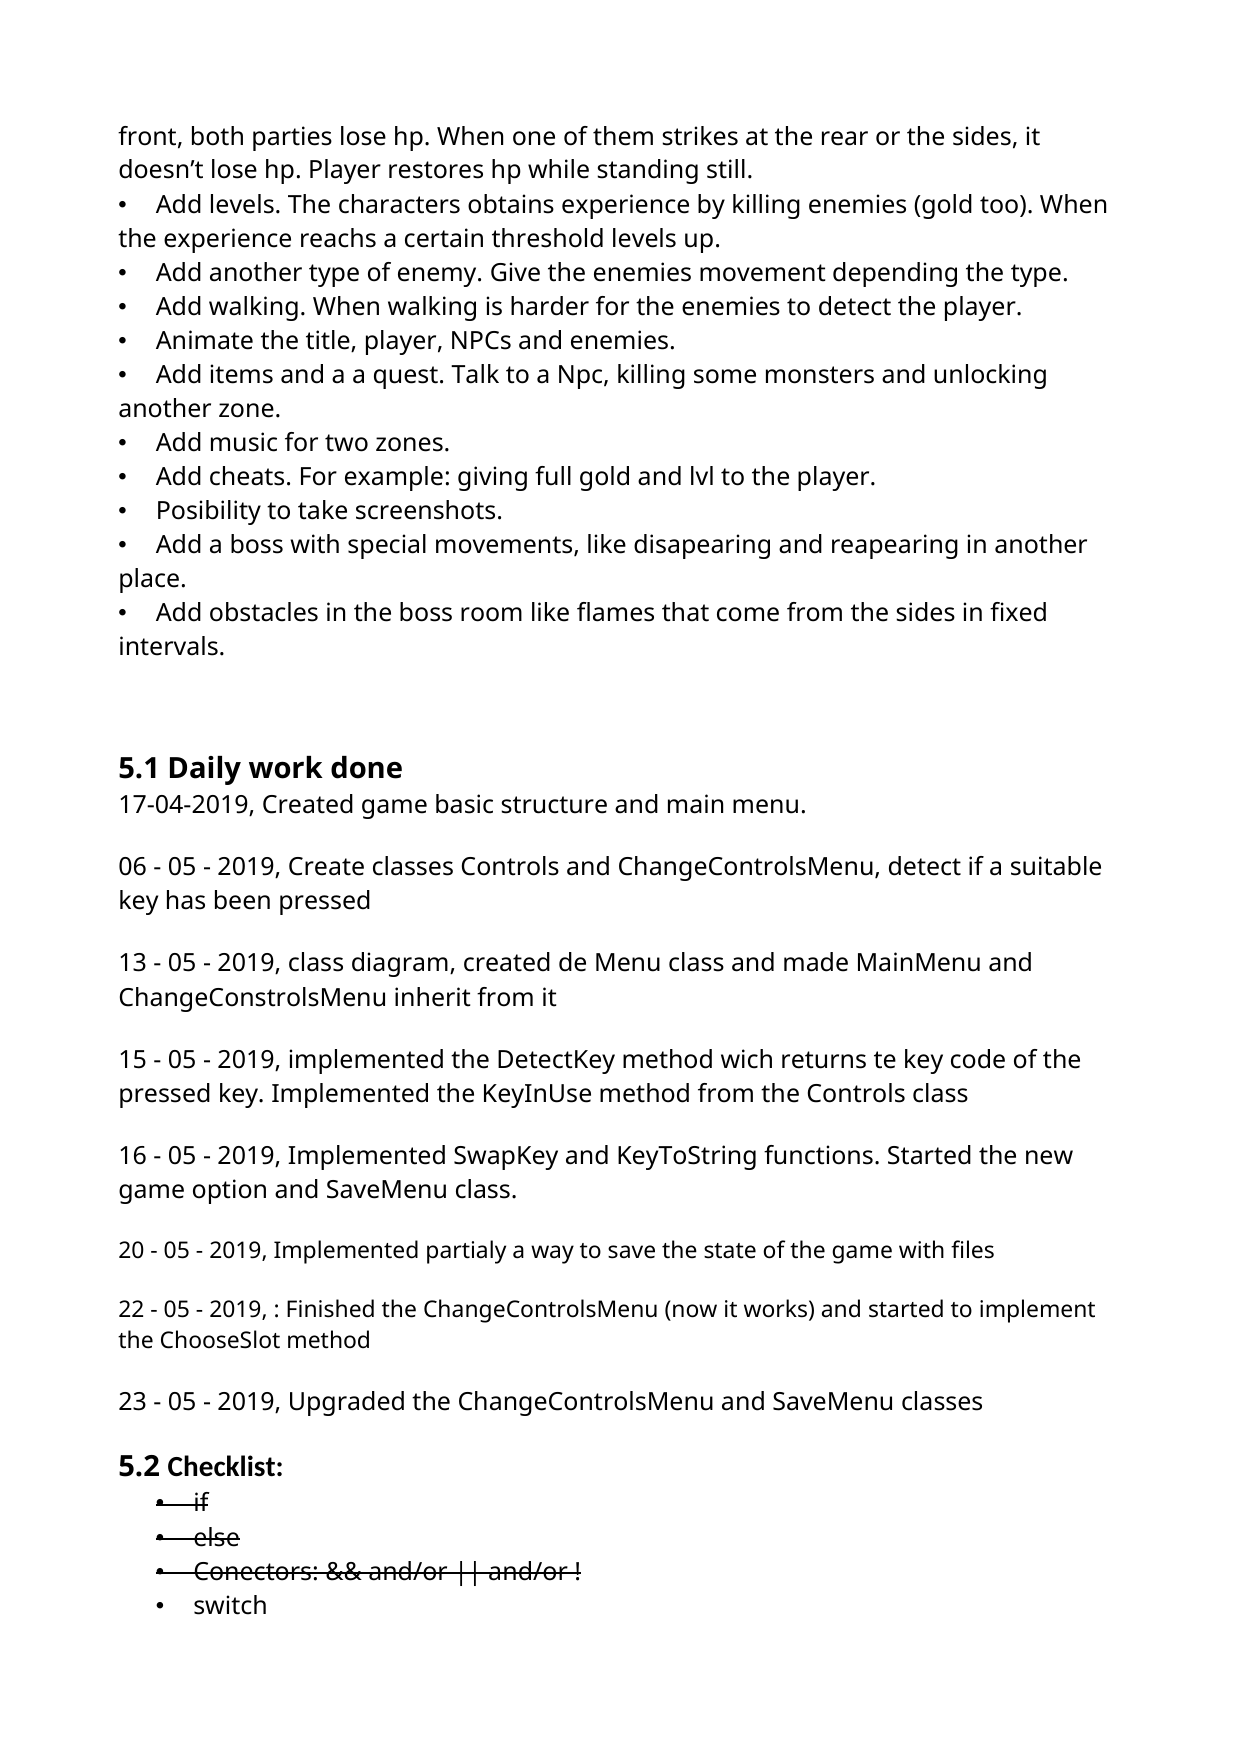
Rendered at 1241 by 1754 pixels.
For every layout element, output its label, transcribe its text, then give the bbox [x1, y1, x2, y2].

list Posibility to take screenshots. [81, 493, 1122, 527]
list Add levels. The characters obtains experience by killing enemies (gold too). When the experience reachs a certain threshold levels up. [81, 186, 1122, 254]
list if [156, 1485, 1122, 1519]
list else [156, 1519, 1122, 1553]
list Add another type of enemy. Give the enemies movement depending the type. [81, 254, 1122, 288]
list Conectors: && and/or || and/or ! [156, 1553, 1122, 1587]
text 5.1 Daily work done [118, 747, 1122, 787]
list Add items and a a quest. Talk to a Npc, killing some monsters and unlocking another zone. [81, 357, 1122, 425]
text 5.2 Checklist: [118, 1445, 1122, 1485]
list Add a boss with special movements, like disapearing and reapearing in another place. [81, 527, 1122, 595]
text 23 - 05 - 2019, Upgraded the ChangeControlsMenu and SaveMenu classes [118, 1383, 1122, 1417]
list front, both parties lose hp. When one of them strikes at the rear or the sides, it doesn’t lose hp. Player restores hp while standing still. [81, 118, 1122, 186]
text 16 - 05 - 2019, Implemented SwapKey and KeyToString functions. Started the new game option and SaveMenu class. [118, 1137, 1122, 1206]
text 22 - 05 - 2019, : Finished the ChangeControlsMenu (now it works) and started to implement the ChooseSlot method [118, 1293, 1122, 1355]
list Animate the title, player, NPCs and enemies. [81, 322, 1122, 357]
text 15 - 05 - 2019, implemented the DetectKey method wich returns te key code of the pressed key. Implemented the KeyInUse method from the Controls class [118, 1041, 1122, 1109]
list switch [156, 1587, 1122, 1621]
list Add music for two zones. [81, 425, 1122, 459]
text 20 - 05 - 2019, Implemented partialy a way to save the state of the game with files [118, 1233, 1122, 1265]
text 17-04-2019, Created game basic structure and main menu. [118, 787, 1122, 821]
list Add obstacles in the boss room like flames that come from the sides in fixed intervals. [81, 595, 1122, 663]
list Add cheats. For example: giving full gold and lvl to the player. [81, 459, 1122, 493]
text 13 - 05 - 2019, class diagram, created de Menu class and made MainMenu and ChangeConstrolsMenu inherit from it [118, 945, 1122, 1013]
list Add walking. When walking is harder for the enemies to detect the player. [81, 288, 1122, 322]
text 06 - 05 - 2019, Create classes Controls and ChangeControlsMenu, detect if a suitable key has been pressed [118, 849, 1122, 917]
